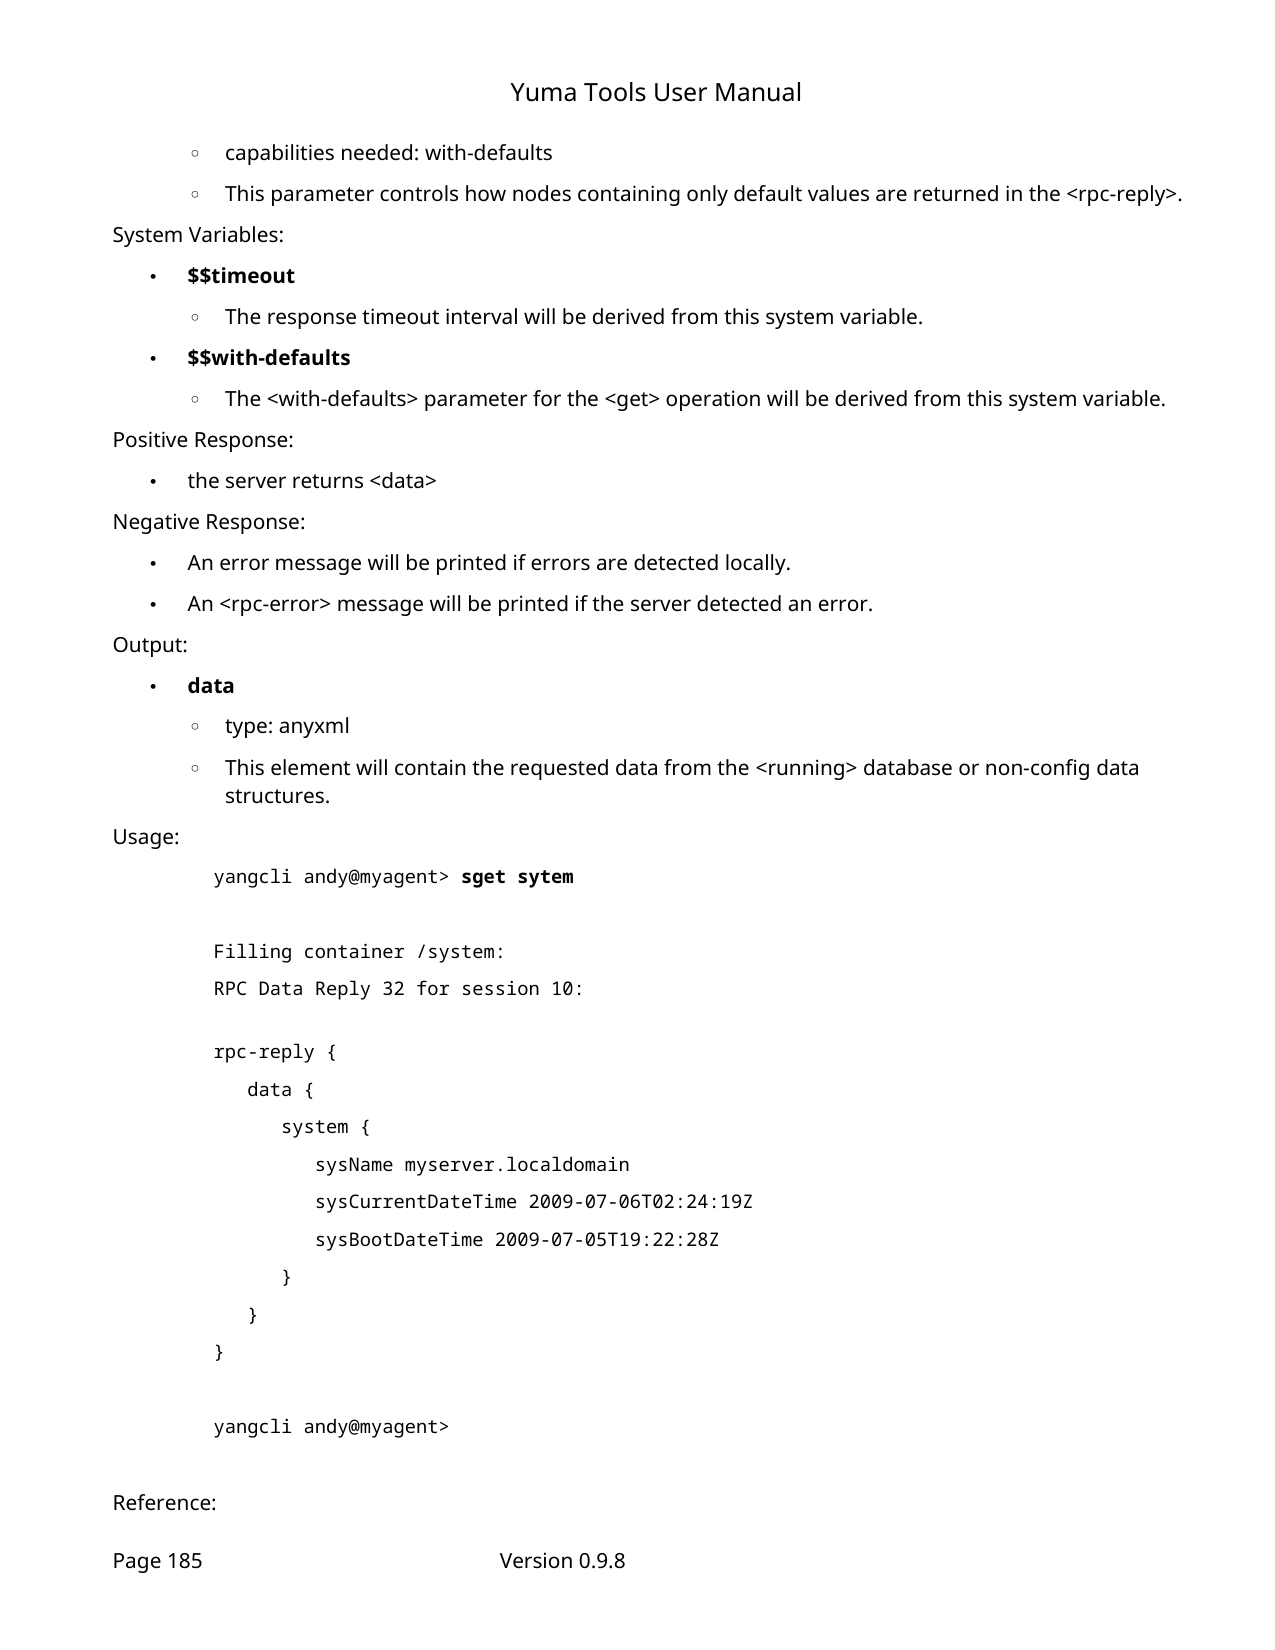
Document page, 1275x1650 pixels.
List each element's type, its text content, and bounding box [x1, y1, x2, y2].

list The <with-defaults> parameter for the <get> operation will be derived from this system variable. [187, 384, 1200, 413]
list This element will contain the requested data from the <running> database or non-config data structures. [187, 753, 1200, 809]
text sysBootDateTime 2009-07-05T19:22:28Z [139, 1226, 1200, 1251]
text } [139, 1301, 1200, 1326]
text system { [139, 1113, 1200, 1139]
text yangcli andy@myagent> sget sytem [139, 863, 1200, 888]
text Filling container /system: [139, 938, 1200, 963]
text System Variables: [112, 220, 1200, 249]
text } [139, 1338, 1200, 1364]
text } [139, 1263, 1200, 1289]
text Usage: [112, 822, 1200, 850]
list An error message will be printed if errors are detected locally. [150, 548, 1200, 576]
text rpc-reply { [139, 1013, 1200, 1064]
text Output: [112, 630, 1200, 658]
list type: anyxml [187, 712, 1200, 740]
text sysCurrentDateTime 2009-07-06T02:24:19Z [139, 1188, 1200, 1214]
text Negative Response: [112, 507, 1200, 535]
list capabilities needed: with-defaults [187, 138, 1200, 167]
list data [150, 671, 1200, 699]
text yangcli andy@myagent> [139, 1413, 1200, 1439]
list the server returns <data> [150, 466, 1200, 494]
text RPC Data Reply 32 for session 10: [139, 975, 1200, 1001]
list The response timeout interval will be derived from this system variable. [187, 302, 1200, 331]
text Reference: [112, 1488, 1200, 1517]
text data { [139, 1076, 1200, 1101]
list This parameter controls how nodes containing only default values are returned in the <rpc-reply>. [187, 179, 1200, 208]
list An <rpc-error> message will be printed if the server detected an error. [150, 589, 1200, 617]
list $$timeout [150, 261, 1200, 290]
text sysName myserver.localdomain [139, 1151, 1200, 1176]
text Positive Response: [112, 425, 1200, 453]
list $$with-defaults [150, 343, 1200, 372]
